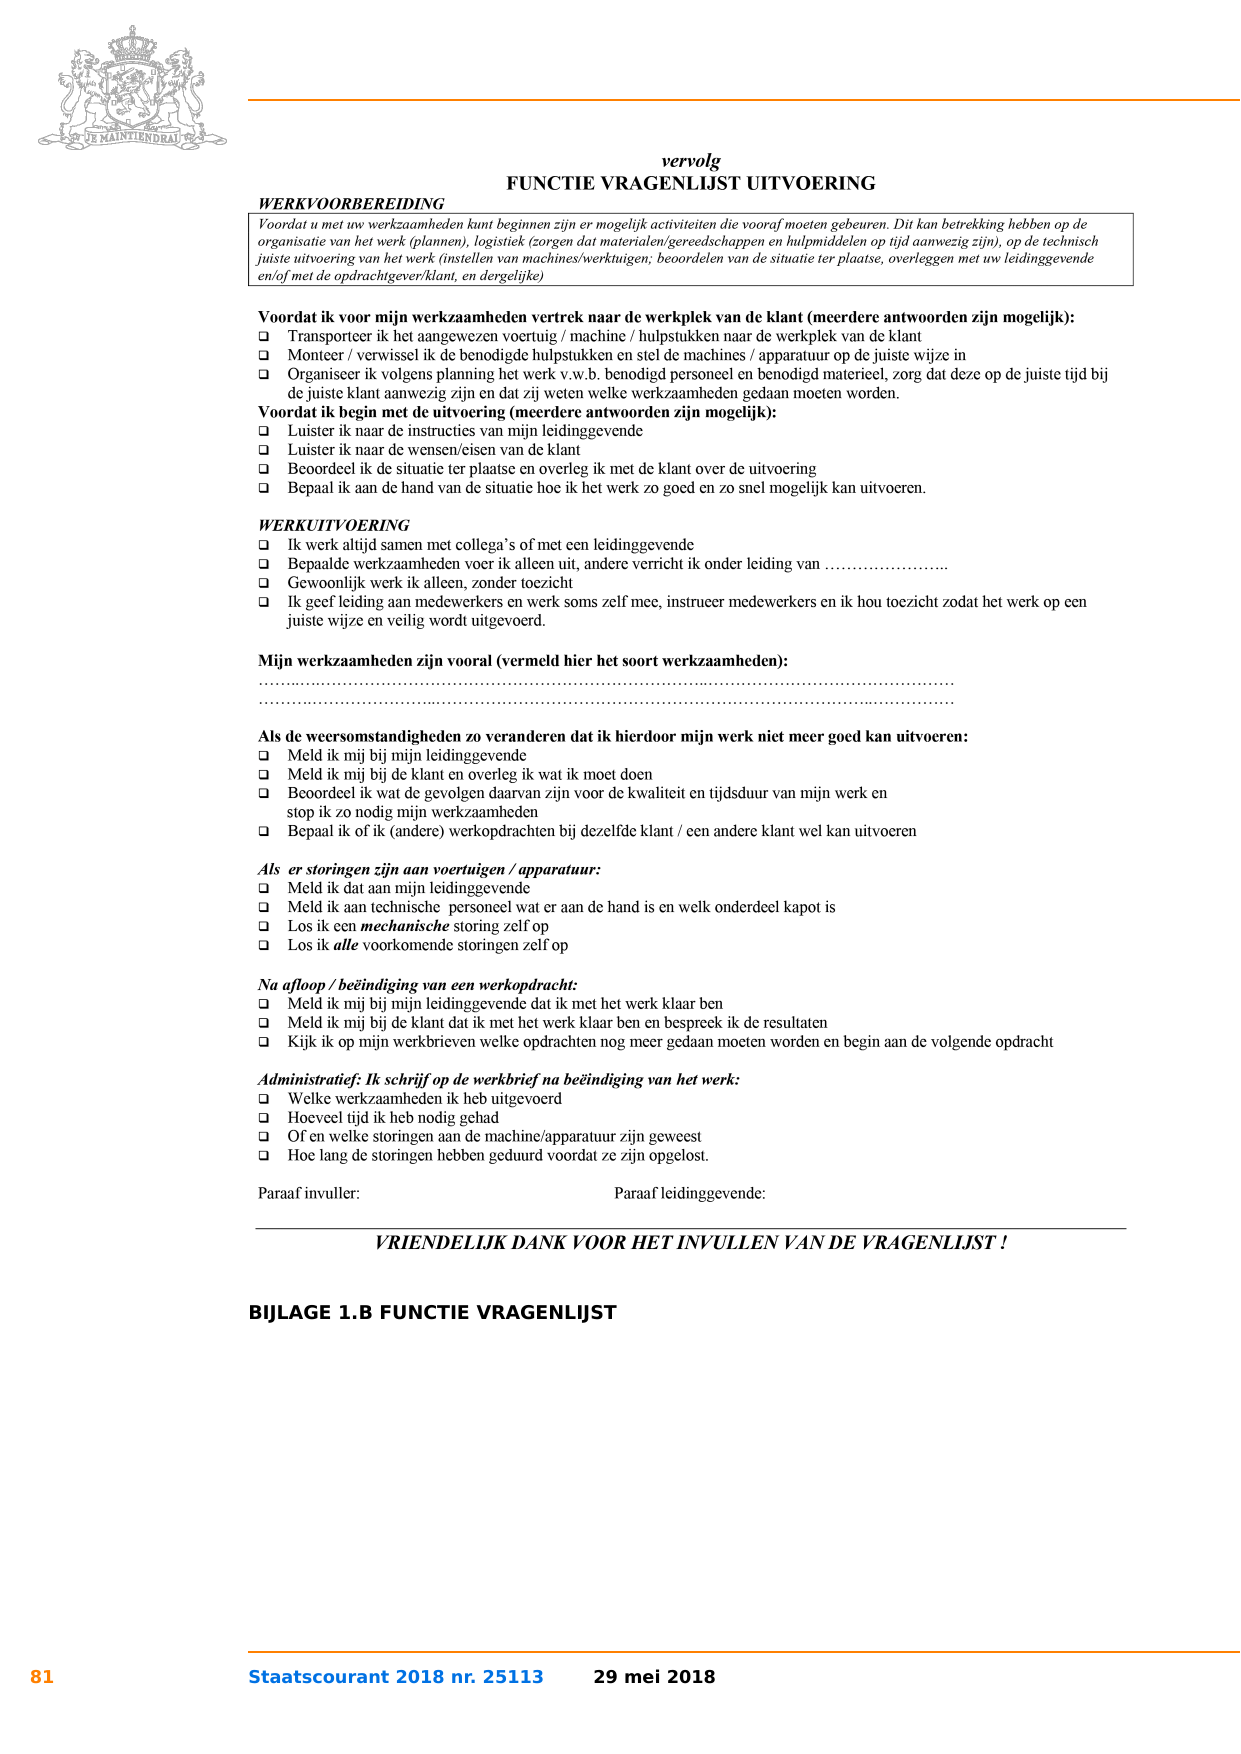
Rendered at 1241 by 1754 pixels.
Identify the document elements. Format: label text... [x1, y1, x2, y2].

subtitle BIJLAGE 1.B FUNCTIE VRAGENLIJST [248, 1302, 1163, 1324]
picture [248, 151, 1134, 1251]
picture [38, 25, 227, 150]
